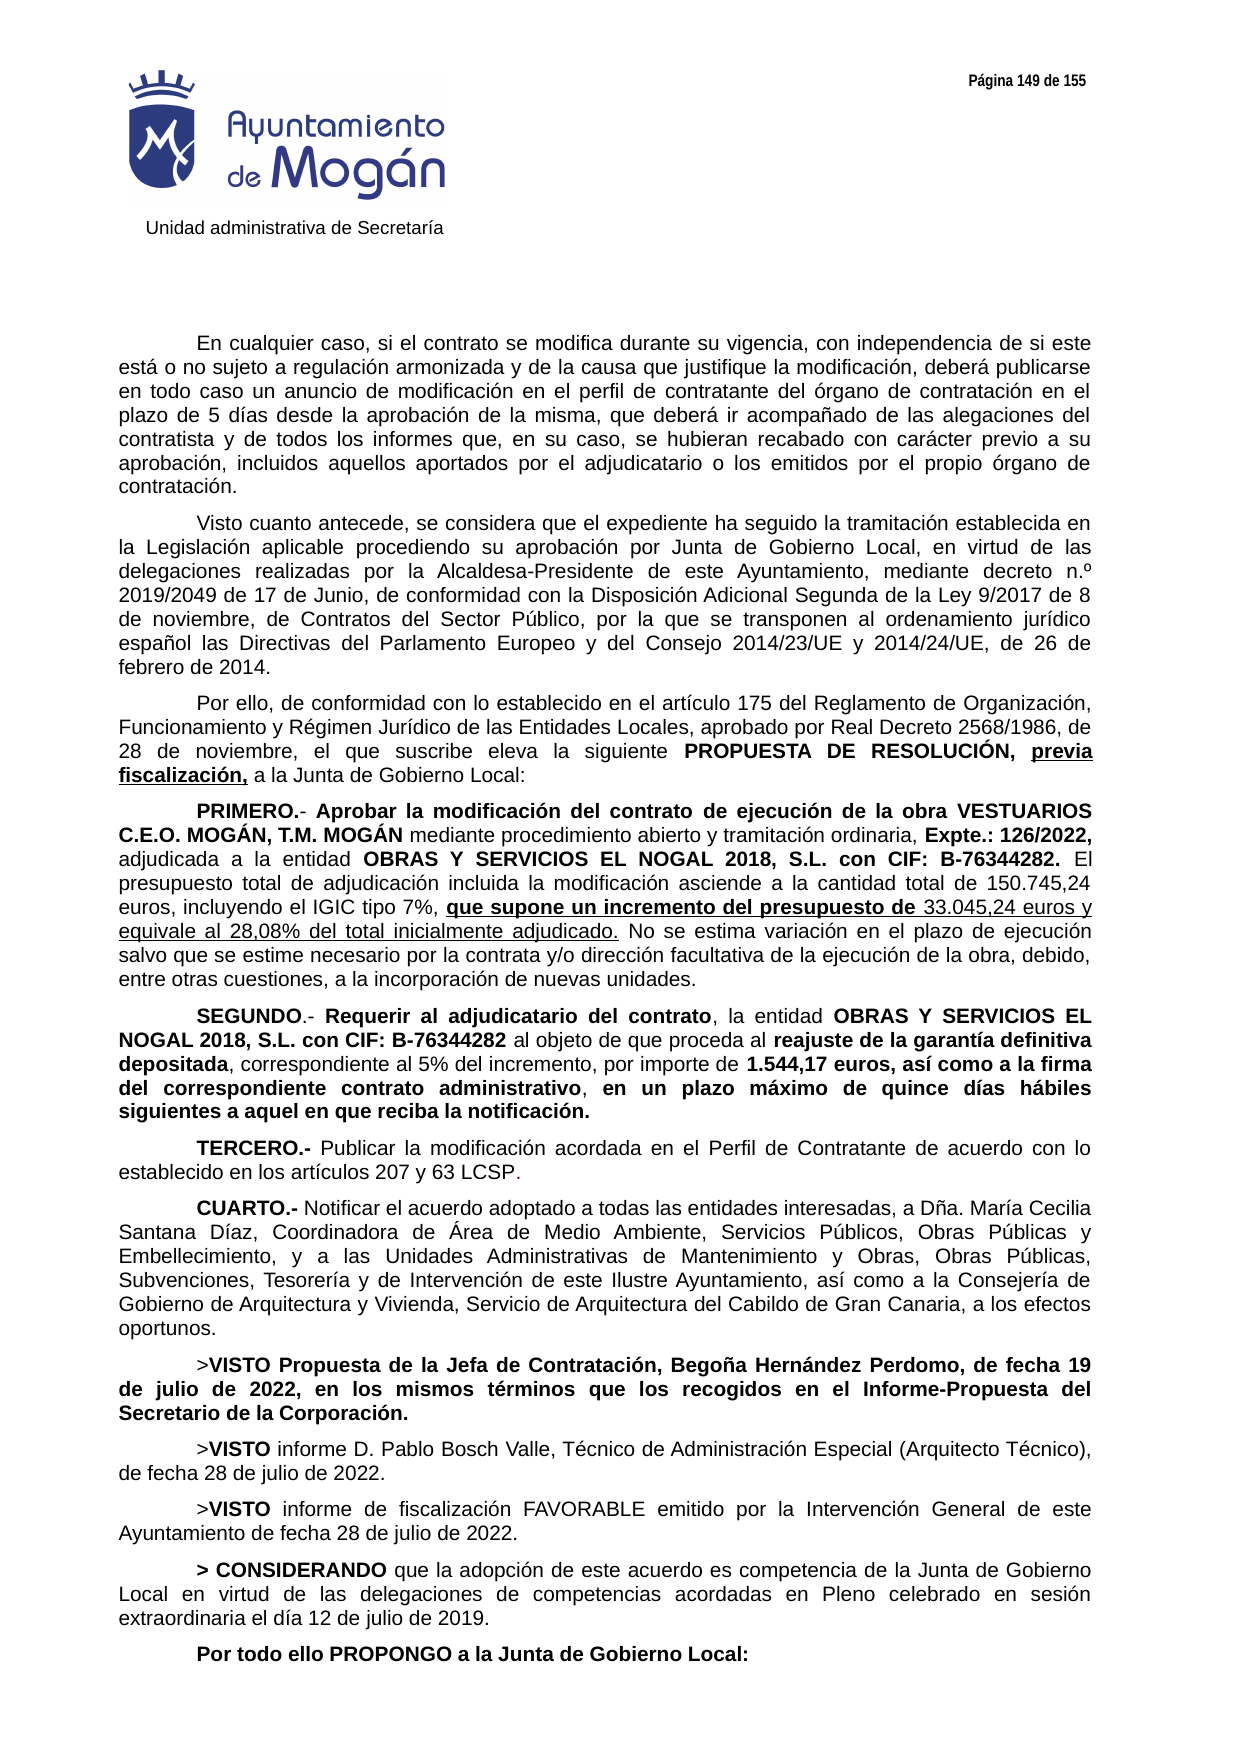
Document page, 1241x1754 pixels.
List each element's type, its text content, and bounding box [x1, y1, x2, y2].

text Por todo ello PROPONGO a la Junta de Gobierno Local: [118, 1642, 1092, 1666]
text >VISTO informe D. Pablo Bosch Valle, Técnico de Administración Especial (Arquitecto Técnico), de fecha 28 de julio de 2022. [118, 1437, 1092, 1485]
text Visto cuanto antecede, se considera que el expediente ha seguido la tramitación establecida en la Legislación aplicable procediendo su aprobación por Junta de Gobierno Local, en virtud de las delegaciones realizadas por la Alcaldesa-Presidente de este Ayuntamiento, mediante decreto n.º 2019/2049 de 17 de Junio, de conformidad con la Disposición Adicional Segunda de la Ley 9/2017 de 8 de noviembre, de Contratos del Sector Público, por la que se transponen al ordenamiento jurídico español las Directivas del Parlamento Europeo y del Consejo 2014/23/UE y 2014/24/UE, de 26 de febrero de 2014. [118, 511, 1092, 678]
text >VISTO Propuesta de la Jefa de Contratación, Begoña Hernández Perdomo, de fecha 19 de julio de 2022, en los mismos términos que los recogidos en el Informe-Propuesta del Secretario de la Corporación. [118, 1352, 1092, 1424]
text Por ello, de conformidad con lo establecido en el artículo 175 del Reglamento de Organización, Funcionamiento y Régimen Jurídico de las Entidades Locales, aprobado por Real Decreto 2568/1986, de 28 de noviembre, el que suscribe eleva la siguiente PROPUESTA DE RESOLUCIÓN, previa fiscalización, a la Junta de Gobierno Local: [118, 691, 1092, 787]
text CUARTO.- Notificar el acuerdo adoptado a todas las entidades interesadas, a Dña. María Cecilia Santana Díaz, Coordinadora de Área de Medio Ambiente, Servicios Públicos, Obras Públicas y Embellecimiento, y a las Unidades Administrativas de Mantenimiento y Obras, Obras Públicas, Subvenciones, Tesorería y de Intervención de este Ilustre Ayuntamiento, así como a la Consejería de Gobierno de Arquitectura y Vivienda, Servicio de Arquitectura del Cabildo de Gran Canaria, a los efectos oportunos. [118, 1196, 1092, 1340]
text SEGUNDO.- Requerir al adjudicatario del contrato, la entidad OBRAS Y SERVICIOS EL NOGAL 2018, S.L. con CIF: B-76344282 al objeto de que proceda al reajuste de la garantía definitiva depositada, correspondiente al 5% del incremento, por importe de 1.544,17 euros, así como a la firma del correspondiente contrato administrativo, en un plazo máximo de quince días hábiles siguientes a aquel en que reciba la notificación. [118, 1003, 1092, 1123]
text >VISTO informe de fiscalización FAVORABLE emitido por la Intervención General de este Ayuntamiento de fecha 28 de julio de 2022. [118, 1497, 1092, 1545]
picture [128, 70, 445, 206]
text > CONSIDERANDO que la adopción de este acuerdo es competencia de la Junta de Gobierno Local en virtud de las delegaciones de competencias acordadas en Pleno celebrado en sesión extraordinaria el día 12 de julio de 2019. [118, 1558, 1092, 1629]
text TERCERO.- Publicar la modificación acordada en el Perfil de Contratante de acuerdo con lo establecido en los artículos 207 y 63 LCSP. [118, 1136, 1092, 1184]
text PRIMERO.- Aprobar la modificación del contrato de ejecución de la obra VESTUARIOS C.E.O. MOGÁN, T.M. MOGÁN mediante procedimiento abierto y tramitación ordinaria, Expte.: 126/2022, adjudicada a la entidad OBRAS Y SERVICIOS EL NOGAL 2018, S.L. con CIF: B-76344282. El presupuesto total de adjudicación incluida la modificación asciende a la cantidad total de 150.745,24 euros, incluyendo el IGIC tipo 7%, que supone un incremento del presupuesto de 33.045,24 euros y equivale al 28,08% del total inicialmente adjudicado. No se estima variación en el plazo de ejecución salvo que se estime necesario por la contrata y/o dirección facultativa de la ejecución de la obra, debido, entre otras cuestiones, a la incorporación de nuevas unidades. [118, 799, 1092, 991]
text En cualquier caso, si el contrato se modifica durante su vigencia, con independencia de si este está o no sujeto a regulación armonizada y de la causa que justifique la modificación, deberá publicarse en todo caso un anuncio de modificación en el perfil de contratante del órgano de contratación en el plazo de 5 días desde la aprobación de la misma, que deberá ir acompañado de las alegaciones del contratista y de todos los informes que, en su caso, se hubieran recabado con carácter previo a su aprobación, incluidos aquellos aportados por el adjudicatario o los emitidos por el propio órgano de contratación. [118, 331, 1092, 498]
